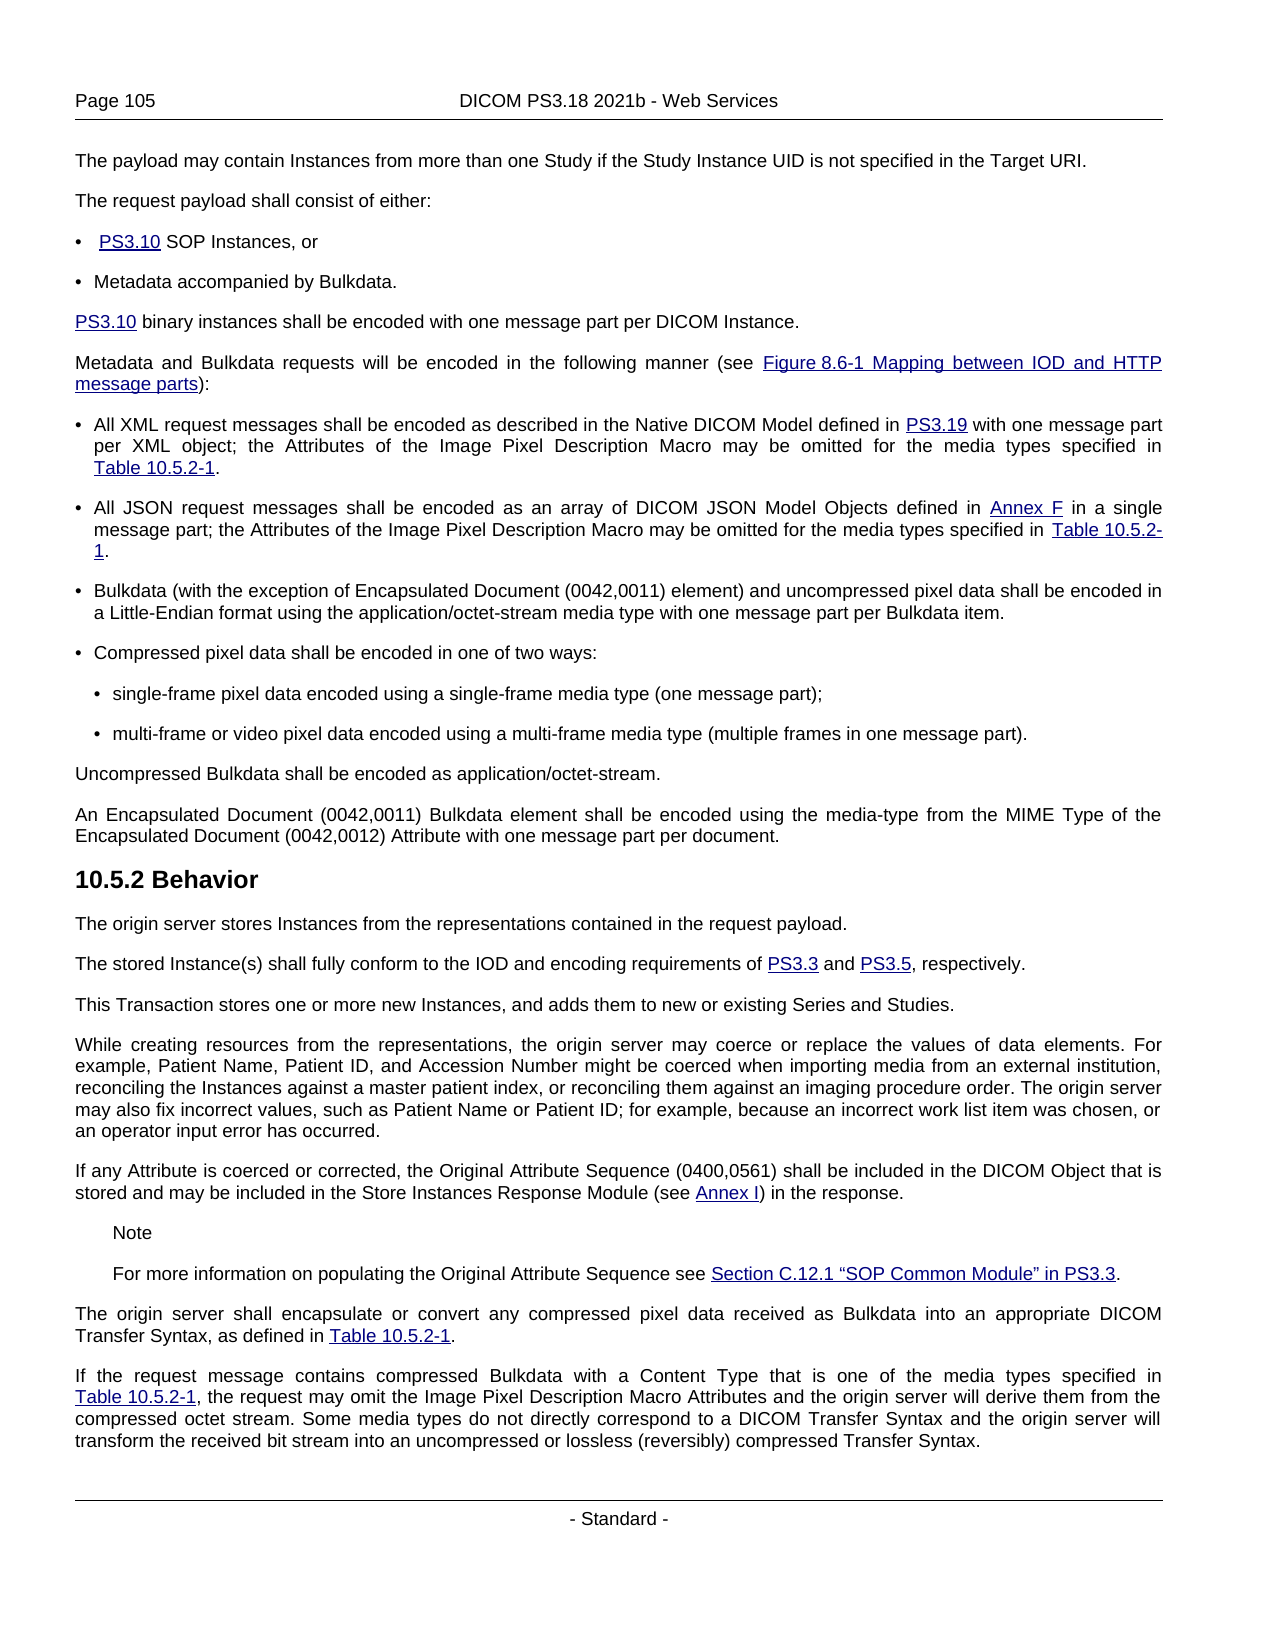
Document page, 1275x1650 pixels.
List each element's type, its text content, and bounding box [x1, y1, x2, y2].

text • Compressed pixel data shall be encoded in one of two ways: [75, 642, 1162, 664]
text Metadata and Bulkdata requests will be encoded in the following manner (see Figure 8.6-1 Mapping between IOD and HTTP message parts): [75, 352, 1162, 395]
text • All JSON request messages shall be encoded as an array of DICOM JSON Model Objects defined in Annex F in a single message part; the Attributes of the Image Pixel Description Macro may be omitted for the media types specified in Table 10.5.2-1. [75, 497, 1162, 562]
text The stored Instance(s) shall fully conform to the IOD and encoding requirements of PS3.3 and PS3.5, respectively. [75, 953, 1162, 975]
text While creating resources from the representations, the origin server may coerce or replace the values of data elements. For example, Patient Name, Patient ID, and Accession Number might be coerced when importing media from an external institution, reconciling the Instances against a master patient index, or reconciling them against an imaging procedure order. The origin server may also fix incorrect values, such as Patient Name or Patient ID; for example, because an incorrect work list item was chosen, or an operator input error has occurred. [75, 1034, 1162, 1142]
text • Bulkdata (with the exception of Encapsulated Document (0042,0011) element) and uncompressed pixel data shall be encoded in a Little-Endian format using the application/octet-stream media type with one message part per Bulkdata item. [75, 580, 1162, 623]
text • single-frame pixel data encoded using a single-frame media type (one message part); [94, 682, 1162, 704]
text If any Attribute is coerced or corrected, the Original Attribute Sequence (0400,0561) shall be included in the DICOM Object that is stored and may be included in the Store Instances Response Module (see Annex I) in the response. [75, 1160, 1162, 1203]
text For more information on populating the Original Attribute Sequence see Section C.12.1 “SOP Common Module” in PS3.3. [112, 1262, 1125, 1284]
text The request payload shall consist of either: [75, 190, 1162, 212]
text The origin server stores Instances from the representations contained in the request payload. [75, 913, 1162, 934]
text • All XML request messages shall be encoded as described in the Native DICOM Model defined in PS3.19 with one message part per XML object; the Attributes of the Image Pixel Description Macro may be omitted for the media types specified in Table 10.5.2-1. [75, 413, 1162, 478]
text If the request message contains compressed Bulkdata with a Content Type that is one of the media types specified in Table 10.5.2-1, the request may omit the Image Pixel Description Macro Attributes and the origin server will derive them from the compressed octet stream. Some media types do not directly correspond to a DICOM Transfer Syntax and the origin server will transform the received bit stream into an uncompressed or lossless (reversibly) compressed Transfer Syntax. [75, 1365, 1162, 1451]
text • Metadata accompanied by Bulkdata. [75, 271, 1162, 292]
text Uncompressed Bulkdata shall be encoded as application/octet-stream. [75, 763, 1162, 785]
text An Encapsulated Document (0042,0011) Bulkdata element shall be encoded using the media-type from the MIME Type of the Encapsulated Document (0042,0012) Attribute with one message part per document. [75, 803, 1162, 847]
text The payload may contain Instances from more than one Study if the Study Instance UID is not specified in the Target URI. [75, 150, 1162, 172]
text 10.5.2 Behavior [75, 865, 1162, 894]
text • multi-frame or video pixel data encoded using a multi-frame media type (multiple frames in one message part). [94, 723, 1162, 744]
text Note [112, 1222, 1125, 1244]
text PS3.10 binary instances shall be encoded with one message part per DICOM Instance. [75, 311, 1162, 333]
text The origin server shall encapsulate or convert any compressed pixel data received as Bulkdata into an appropriate DICOM Transfer Syntax, as defined in Table 10.5.2-1. [75, 1303, 1162, 1346]
text This Transaction stores one or more new Instances, and adds them to new or existing Series and Studies. [75, 993, 1162, 1015]
text • PS3.10 SOP Instances, or [75, 231, 1162, 252]
